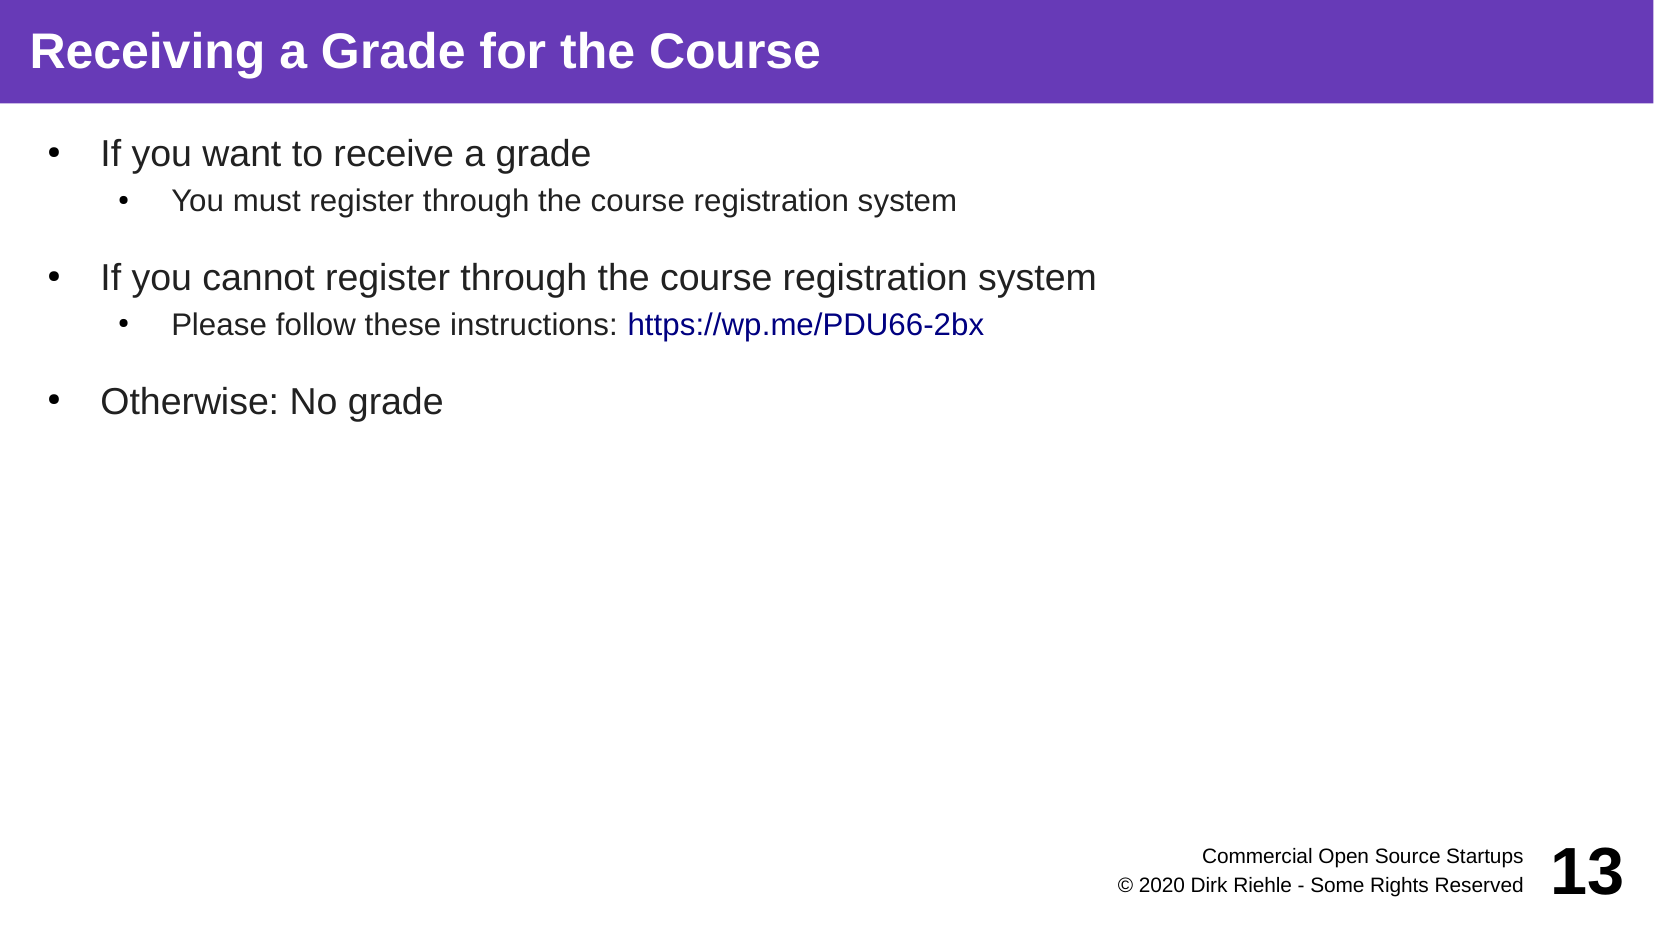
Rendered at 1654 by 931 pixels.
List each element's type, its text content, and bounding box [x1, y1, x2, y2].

title Receiving a Grade for the Course [0, 0, 1654, 104]
list If you want to receive a grade You must register through the course registration system If you cannot register through the course registration system Please follow these instructions: https://wp.me/PDU66-2bx Otherwise: No grade [29, 132, 1625, 813]
